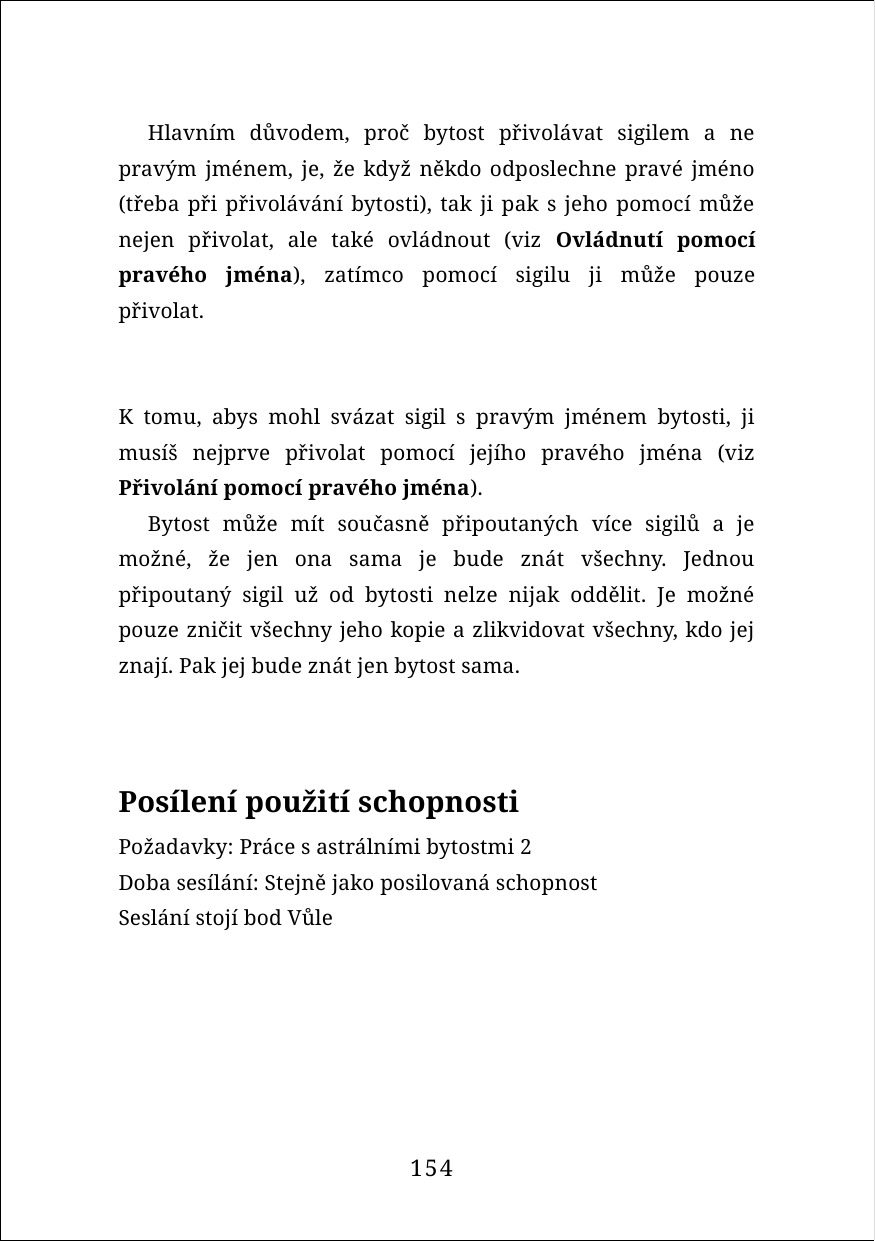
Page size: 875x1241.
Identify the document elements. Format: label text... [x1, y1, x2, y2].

text Hlavním důvodem, proč bytost přivolávat sigilem a ne pravým jménem, je, že když někdo odposlechne pravé jméno (třeba při přivolávání bytosti), tak ji pak s jeho pomocí může nejen přivolat, ale také ovládnout (viz Ovládnutí pomocí pravého jména), zatímco pomocí sigilu ji může pouze přivolat. [118, 118, 756, 324]
text K tomu, abys mohl svázat sigil s pravým jménem bytosti, ji musíš nejprve přivolat pomocí jejího pravého jména (viz Přivolání pomocí pravého jména). Bytost může mít současně připoutaných více sigilů a je možné, že jen ona sama je bude znát všechny. Jednou připoutaný sigil už od bytosti nelze nijak oddělit. Je možné pouze zničit všechny jeho kopie a zlikvidovat všechny, kdo jej znají. Pak jej bude znát jen bytost sama. [118, 402, 756, 679]
subtitle Posílení použití schopnosti [118, 781, 756, 821]
text Požadavky: Práce s astrálními bytostmi 2 Doba sesílání: Stejně jako posilovaná schopnost Seslání stojí bod Vůle [118, 832, 756, 967]
